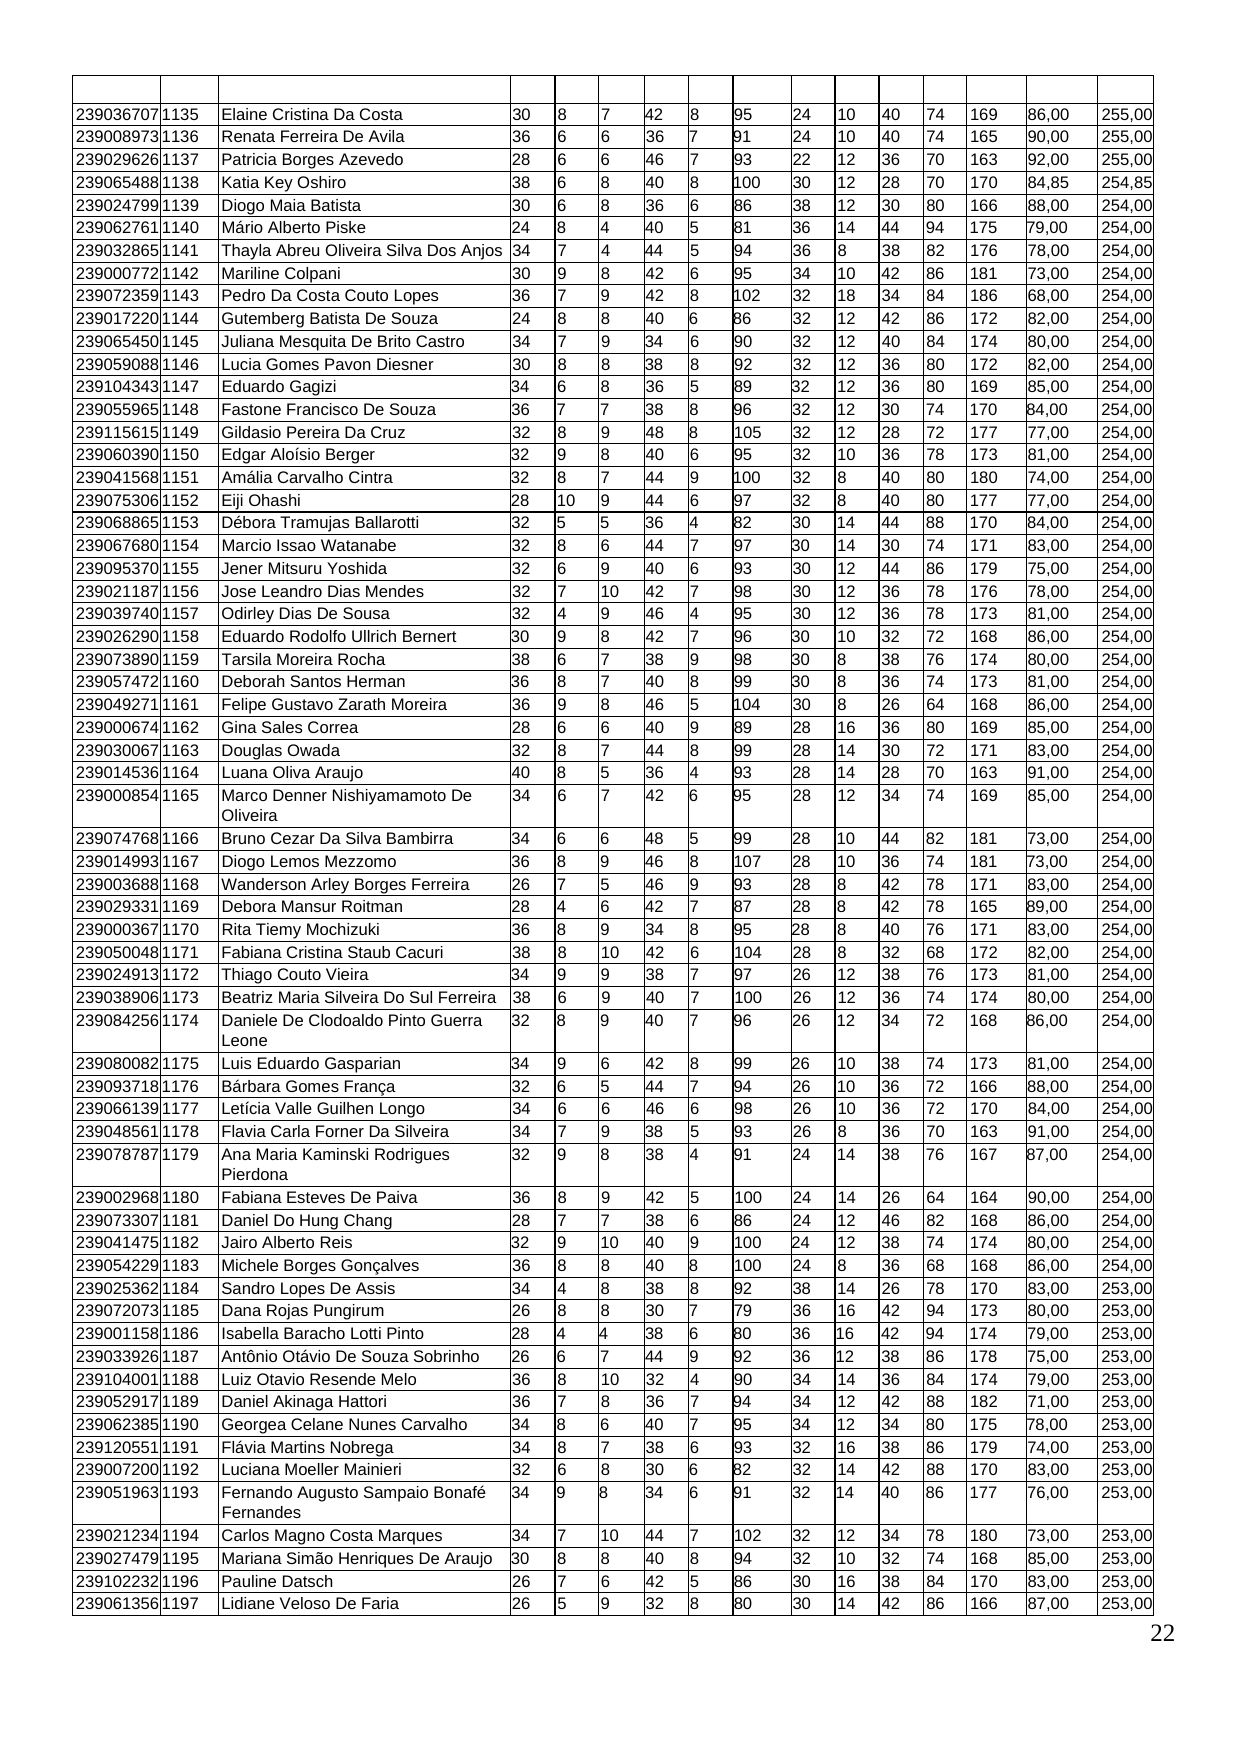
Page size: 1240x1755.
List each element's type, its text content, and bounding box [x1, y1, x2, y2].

table_cell 239104001 [73, 1369, 160, 1390]
table_cell 8 [836, 1255, 878, 1277]
table_cell 239001158 [73, 1323, 160, 1345]
table_cell 86 [734, 1571, 791, 1592]
table_cell 32 [511, 581, 554, 602]
table_cell Felipe Gustavo Zarath Moreira [219, 694, 510, 716]
table_cell 7 [599, 1346, 644, 1367]
table_cell 1189 [161, 1391, 218, 1413]
table_cell 254,00 [1098, 851, 1153, 872]
table_cell 6 [556, 126, 598, 148]
table_cell 26 [880, 694, 923, 716]
table_cell 5 [689, 217, 732, 239]
table_cell 76,00 [1027, 1482, 1097, 1524]
table_cell 9 [556, 1482, 598, 1524]
table_cell 80 [924, 467, 966, 489]
table_cell 84 [924, 1369, 966, 1390]
table_cell 1184 [161, 1278, 218, 1299]
table_cell 8 [556, 535, 598, 557]
table_cell Daniele De Clodoaldo Pinto Guerra Leone [219, 1010, 510, 1052]
table_cell 8 [599, 354, 644, 375]
table_cell 76 [924, 649, 966, 670]
table_cell 5 [556, 1593, 598, 1615]
table_cell 1138 [161, 172, 218, 193]
table_cell 239067680 [73, 535, 160, 557]
table_cell 163 [967, 762, 1026, 784]
table_cell 14 [836, 1187, 878, 1208]
table_cell 36 [511, 671, 554, 693]
table_cell 91 [734, 1482, 791, 1524]
table_cell 32 [792, 399, 834, 421]
table_cell 99 [734, 1053, 791, 1074]
table_cell 36 [511, 1369, 554, 1390]
table_cell Eiji Ohashi [219, 490, 510, 511]
table_cell 7 [556, 1391, 598, 1413]
table_cell 34 [511, 1414, 554, 1436]
table_cell 100 [734, 1232, 791, 1254]
table_cell 253,00 [1098, 1459, 1153, 1481]
table_cell 99 [734, 671, 791, 693]
table_cell 9 [689, 1346, 732, 1367]
table_cell 30 [880, 195, 923, 216]
table_cell 36 [880, 851, 923, 872]
table_cell 8 [556, 1369, 598, 1390]
table_cell 36 [511, 285, 554, 307]
table_cell 8 [599, 444, 644, 466]
table_cell 166 [967, 195, 1026, 216]
table_cell 6 [599, 1053, 644, 1074]
table_cell 44 [880, 558, 923, 579]
table_cell 254,85 [1098, 172, 1153, 193]
table_cell 12 [836, 172, 878, 193]
table_cell 73,00 [1027, 263, 1097, 284]
table_cell [924, 76, 966, 103]
table_cell 254,00 [1098, 195, 1153, 216]
table_cell 254,00 [1098, 740, 1153, 761]
table_cell 40 [645, 987, 688, 1009]
table_cell 5 [599, 513, 644, 534]
table_cell 4 [556, 1278, 598, 1299]
table_cell 168 [967, 694, 1026, 716]
table_cell 254,00 [1098, 896, 1153, 918]
table_cell 173 [967, 1300, 1026, 1322]
table_cell 8 [836, 671, 878, 693]
table_cell 169 [967, 785, 1026, 827]
table_cell 24 [511, 308, 554, 330]
table_cell 9 [689, 1232, 732, 1254]
table_cell 100 [734, 172, 791, 193]
table_cell 34 [511, 964, 554, 986]
table_cell 26 [511, 1571, 554, 1592]
table_cell 81 [734, 217, 791, 239]
table_cell 255,00 [1098, 104, 1153, 125]
table_cell 81,00 [1027, 444, 1097, 466]
table_cell 163 [967, 1121, 1026, 1143]
table_cell 239074768 [73, 828, 160, 850]
table_cell 254,00 [1098, 354, 1153, 375]
table_cell 92 [734, 1346, 791, 1367]
table_cell 80 [924, 354, 966, 375]
table_cell 30 [792, 172, 834, 193]
table_cell Jairo Alberto Reis [219, 1232, 510, 1254]
table_cell 1183 [161, 1255, 218, 1277]
table_cell 4 [556, 603, 598, 625]
table_cell 170 [967, 172, 1026, 193]
table_cell 42 [880, 1323, 923, 1345]
table_cell 239095370 [73, 558, 160, 579]
table_cell 239054229 [73, 1255, 160, 1277]
table_cell 36 [880, 603, 923, 625]
table_cell 175 [967, 217, 1026, 239]
table_cell 239073890 [73, 649, 160, 670]
table_cell 7 [556, 331, 598, 352]
table_cell Jose Leandro Dias Mendes [219, 581, 510, 602]
table_cell 254,00 [1098, 1098, 1153, 1120]
table_cell Edgar Aloísio Berger [219, 444, 510, 466]
table_cell 78 [924, 581, 966, 602]
table_cell 254,00 [1098, 490, 1153, 511]
table_cell 5 [689, 1121, 732, 1143]
table_cell 73,00 [1027, 828, 1097, 850]
table_cell 1192 [161, 1459, 218, 1481]
table_cell Luana Oliva Araujo [219, 762, 510, 784]
table_cell 170 [967, 399, 1026, 421]
table_cell 7 [599, 467, 644, 489]
table_cell 239050048 [73, 942, 160, 963]
table_cell 30 [880, 535, 923, 557]
table_cell 166 [967, 1593, 1026, 1615]
table_cell 93 [734, 558, 791, 579]
table_cell 168 [967, 1010, 1026, 1052]
table_cell 34 [880, 1525, 923, 1547]
table_cell 173 [967, 603, 1026, 625]
table_cell 12 [836, 1346, 878, 1367]
table_cell 165 [967, 126, 1026, 148]
table_cell 177 [967, 422, 1026, 443]
table_cell 8 [556, 308, 598, 330]
table_cell 34 [511, 1525, 554, 1547]
table_cell 28 [792, 717, 834, 738]
table_cell 93 [734, 762, 791, 784]
table_cell 96 [734, 399, 791, 421]
table_cell 4 [689, 1369, 732, 1390]
table_cell 80,00 [1027, 1232, 1097, 1254]
table_cell 6 [556, 1346, 598, 1367]
table_cell 8 [689, 1053, 732, 1074]
table_cell 4 [599, 1323, 644, 1345]
table_cell [599, 76, 644, 103]
table_cell 40 [645, 444, 688, 466]
table_cell 7 [689, 581, 732, 602]
table_cell 73,00 [1027, 1525, 1097, 1547]
table_cell 12 [836, 987, 878, 1009]
table_cell 239014993 [73, 851, 160, 872]
table_cell 73,00 [1027, 851, 1097, 872]
table_cell 83,00 [1027, 1278, 1097, 1299]
table_cell Pedro Da Costa Couto Lopes [219, 285, 510, 307]
table_cell 28 [792, 828, 834, 850]
table_cell 36 [880, 1076, 923, 1097]
table_cell Juliana Mesquita De Brito Castro [219, 331, 510, 352]
table_cell 1181 [161, 1210, 218, 1231]
table_cell 38 [880, 1437, 923, 1458]
table_cell 8 [689, 1548, 732, 1569]
table_cell 30 [645, 1459, 688, 1481]
table_cell 72 [924, 1076, 966, 1097]
table_cell 6 [689, 1323, 732, 1345]
table_cell Patricia Borges Azevedo [219, 149, 510, 171]
table_cell 30 [792, 603, 834, 625]
table_cell 30 [792, 1571, 834, 1592]
table_cell 36 [792, 1300, 834, 1322]
table_cell 180 [967, 1525, 1026, 1547]
table_cell Flávia Martins Nobrega [219, 1437, 510, 1458]
table_cell 182 [967, 1391, 1026, 1413]
table_cell 24 [792, 1210, 834, 1231]
table_cell 170 [967, 1459, 1026, 1481]
table_cell 10 [836, 1076, 878, 1097]
table_cell 174 [967, 1369, 1026, 1390]
table_cell Gildasio Pereira Da Cruz [219, 422, 510, 443]
table_cell 254,00 [1098, 1144, 1153, 1186]
table_cell 30 [792, 1593, 834, 1615]
table_cell 1182 [161, 1232, 218, 1254]
table_cell 6 [689, 1210, 732, 1231]
table_cell 32 [511, 422, 554, 443]
table_cell 254,00 [1098, 467, 1153, 489]
table_cell 8 [689, 354, 732, 375]
table_cell 38 [792, 1278, 834, 1299]
table_cell 10 [599, 942, 644, 963]
table_cell 5 [599, 762, 644, 784]
table_cell 7 [689, 626, 732, 648]
table_cell 88 [924, 1391, 966, 1413]
table_cell 90,00 [1027, 1187, 1097, 1208]
table_cell 40 [645, 1548, 688, 1569]
table_cell 239078787 [73, 1144, 160, 1186]
table_cell 68 [924, 1255, 966, 1277]
table_cell 174 [967, 987, 1026, 1009]
table_cell 239080082 [73, 1053, 160, 1074]
table_cell 8 [599, 626, 644, 648]
table_cell 8 [836, 874, 878, 895]
table_cell 253,00 [1098, 1548, 1153, 1569]
table_cell 6 [599, 126, 644, 148]
table_cell 86 [924, 558, 966, 579]
table_cell 98 [734, 1098, 791, 1120]
table_cell 176 [967, 240, 1026, 262]
table_cell 8 [689, 422, 732, 443]
table_cell 40 [880, 126, 923, 148]
table_cell 6 [599, 896, 644, 918]
table_cell Marcio Issao Watanabe [219, 535, 510, 557]
table_cell Mário Alberto Piske [219, 217, 510, 239]
table_cell 84 [924, 331, 966, 352]
table_cell Fabiana Cristina Staub Cacuri [219, 942, 510, 963]
table_cell 72 [924, 1098, 966, 1120]
table_cell 26 [511, 874, 554, 895]
table_cell 86 [734, 195, 791, 216]
table_cell [734, 76, 791, 103]
table_cell 1142 [161, 263, 218, 284]
table_cell 253,00 [1098, 1525, 1153, 1547]
table_cell 1140 [161, 217, 218, 239]
table_cell 32 [792, 1482, 834, 1524]
table_cell 30 [880, 740, 923, 761]
table_cell 74 [924, 851, 966, 872]
table_cell 239052917 [73, 1391, 160, 1413]
table_cell 34 [511, 240, 554, 262]
table_cell 7 [599, 104, 644, 125]
table_cell 78 [924, 1525, 966, 1547]
table_cell 166 [967, 1076, 1026, 1097]
table_cell 12 [836, 1414, 878, 1436]
table_cell 239021234 [73, 1525, 160, 1547]
table_cell 38 [511, 987, 554, 1009]
table_cell 239057472 [73, 671, 160, 693]
table_cell 5 [599, 874, 644, 895]
table_cell 6 [689, 263, 732, 284]
table_cell 1139 [161, 195, 218, 216]
table_cell 97 [734, 535, 791, 557]
table_cell 81,00 [1027, 1053, 1097, 1074]
table_cell 1170 [161, 919, 218, 941]
table_cell Thayla Abreu Oliveira Silva Dos Anjos [219, 240, 510, 262]
table_cell 40 [880, 919, 923, 941]
table_cell Diogo Lemos Mezzomo [219, 851, 510, 872]
table_cell 28 [880, 422, 923, 443]
table_cell 36 [880, 376, 923, 398]
table_cell 10 [836, 263, 878, 284]
table_cell 42 [645, 1053, 688, 1074]
table_cell 8 [599, 308, 644, 330]
table_cell Wanderson Arley Borges Ferreira [219, 874, 510, 895]
table_cell 6 [599, 535, 644, 557]
table_cell 254,00 [1098, 285, 1153, 307]
table_cell 8 [689, 104, 732, 125]
table_cell 28 [792, 851, 834, 872]
table_cell 239104343 [73, 376, 160, 398]
table_cell 44 [645, 535, 688, 557]
table_cell 32 [792, 354, 834, 375]
table_cell Flavia Carla Forner Da Silveira [219, 1121, 510, 1143]
table_cell 1191 [161, 1437, 218, 1458]
table_cell 93 [734, 1437, 791, 1458]
table_cell 34 [511, 1098, 554, 1120]
table_cell Eduardo Rodolfo Ullrich Bernert [219, 626, 510, 648]
table_cell 5 [689, 240, 732, 262]
table_cell 9 [599, 1187, 644, 1208]
table_cell 30 [511, 104, 554, 125]
table_cell 7 [689, 1076, 732, 1097]
table_cell 75,00 [1027, 1346, 1097, 1367]
table_cell 32 [511, 1232, 554, 1254]
table_cell 86 [924, 308, 966, 330]
table_cell 28 [880, 172, 923, 193]
table_cell 239049271 [73, 694, 160, 716]
table_cell 254,00 [1098, 1010, 1153, 1052]
table_cell 16 [836, 1571, 878, 1592]
table_cell 81,00 [1027, 671, 1097, 693]
table_cell 30 [792, 694, 834, 716]
table_cell 38 [511, 942, 554, 963]
table_cell 38 [645, 1144, 688, 1186]
table_cell 26 [792, 1076, 834, 1097]
table_cell 253,00 [1098, 1482, 1153, 1524]
table_cell 32 [792, 422, 834, 443]
table_cell 9 [689, 649, 732, 670]
table_cell 68,00 [1027, 285, 1097, 307]
table_cell 172 [967, 354, 1026, 375]
table_cell 105 [734, 422, 791, 443]
table_cell [161, 76, 218, 103]
table_cell 36 [511, 919, 554, 941]
table_cell 4 [599, 217, 644, 239]
table_cell 6 [599, 1414, 644, 1436]
table_cell 254,00 [1098, 987, 1153, 1009]
table_cell 4 [689, 1144, 732, 1186]
table_cell 79,00 [1027, 217, 1097, 239]
table_cell 36 [511, 126, 554, 148]
table_cell 94 [734, 1548, 791, 1569]
table_cell 174 [967, 649, 1026, 670]
table_cell 86 [924, 1593, 966, 1615]
table_cell 6 [556, 785, 598, 827]
table_cell 79,00 [1027, 1369, 1097, 1390]
table_cell 104 [734, 694, 791, 716]
table_cell 28 [880, 762, 923, 784]
table_cell 36 [511, 694, 554, 716]
table_cell 34 [511, 1121, 554, 1143]
table_cell 40 [645, 308, 688, 330]
table_cell 8 [556, 104, 598, 125]
table_cell 30 [511, 195, 554, 216]
table_cell 8 [599, 376, 644, 398]
table_cell 32 [880, 942, 923, 963]
table_cell 8 [689, 1593, 732, 1615]
table_cell 28 [792, 785, 834, 827]
table_cell 175 [967, 1414, 1026, 1436]
table_cell 84,00 [1027, 513, 1097, 534]
table_cell 88,00 [1027, 195, 1097, 216]
table_cell 72 [924, 740, 966, 761]
table_cell 26 [880, 1187, 923, 1208]
table_cell 100 [734, 987, 791, 1009]
table_cell 8 [556, 422, 598, 443]
table_cell 1185 [161, 1300, 218, 1322]
table_cell 26 [792, 1010, 834, 1052]
table_cell 1135 [161, 104, 218, 125]
table_cell 9 [599, 987, 644, 1009]
table_cell 76 [924, 964, 966, 986]
table_cell 5 [689, 1187, 732, 1208]
table_cell 171 [967, 919, 1026, 941]
table_cell 12 [836, 785, 878, 827]
table_cell 80 [734, 1323, 791, 1345]
table_cell 239072073 [73, 1300, 160, 1322]
table_cell 9 [599, 1010, 644, 1052]
table_cell 38 [511, 649, 554, 670]
table_cell 6 [556, 649, 598, 670]
table_cell 68 [924, 942, 966, 963]
table_cell [219, 76, 510, 103]
table_cell 8 [836, 649, 878, 670]
table_cell 40 [880, 467, 923, 489]
table_cell 32 [645, 1593, 688, 1615]
table_cell 174 [967, 1323, 1026, 1345]
table_cell 4 [689, 603, 732, 625]
table_cell 14 [836, 1278, 878, 1299]
table_cell 14 [836, 1593, 878, 1615]
table_cell Odirley Dias De Sousa [219, 603, 510, 625]
table_cell 239030067 [73, 740, 160, 761]
table_cell 44 [880, 217, 923, 239]
table_cell 1145 [161, 331, 218, 352]
table_cell 80 [924, 195, 966, 216]
table_cell 30 [792, 558, 834, 579]
table_cell 97 [734, 964, 791, 986]
table_cell 48 [645, 828, 688, 850]
table_cell 32 [511, 535, 554, 557]
table_cell [967, 76, 1026, 103]
table_cell 180 [967, 467, 1026, 489]
table_cell 42 [880, 308, 923, 330]
table_cell 38 [645, 964, 688, 986]
table_cell 9 [689, 467, 732, 489]
table_cell 70 [924, 149, 966, 171]
table_cell 239059088 [73, 354, 160, 375]
table_cell Sandro Lopes De Assis [219, 1278, 510, 1299]
table_cell [880, 76, 923, 103]
table_cell 30 [511, 354, 554, 375]
table_cell 84 [924, 285, 966, 307]
table_cell 34 [880, 1010, 923, 1052]
table_cell 239041475 [73, 1232, 160, 1254]
table_cell Elaine Cristina Da Costa [219, 104, 510, 125]
table_cell 42 [645, 581, 688, 602]
table_cell 85,00 [1027, 1548, 1097, 1569]
table_cell 239029331 [73, 896, 160, 918]
table_cell 94 [924, 1323, 966, 1345]
table_cell 38 [645, 1278, 688, 1299]
table_cell 34 [645, 1482, 688, 1524]
table_cell 34 [792, 1391, 834, 1413]
table_cell 38 [792, 195, 834, 216]
table_cell 34 [511, 1278, 554, 1299]
table_cell Fastone Francisco De Souza [219, 399, 510, 421]
table_cell 48 [645, 422, 688, 443]
table_cell 34 [511, 1437, 554, 1458]
table_cell 1167 [161, 851, 218, 872]
table_cell 82 [924, 240, 966, 262]
table_cell 28 [792, 896, 834, 918]
table_cell 12 [836, 581, 878, 602]
table_cell 239048561 [73, 1121, 160, 1143]
table_cell 253,00 [1098, 1391, 1153, 1413]
table_cell 88 [924, 1459, 966, 1481]
table_cell 8 [836, 240, 878, 262]
table_cell 5 [689, 376, 732, 398]
table_cell 7 [689, 987, 732, 1009]
table_cell 4 [556, 1323, 598, 1345]
table_cell 7 [556, 1210, 598, 1231]
table_cell 8 [836, 490, 878, 511]
table_cell 6 [556, 987, 598, 1009]
table_cell 26 [792, 1098, 834, 1120]
table_cell 239032865 [73, 240, 160, 262]
table_cell 1179 [161, 1144, 218, 1186]
table_cell 34 [511, 785, 554, 827]
table_cell [1098, 76, 1153, 103]
table_cell 82,00 [1027, 942, 1097, 963]
table_cell 6 [689, 444, 732, 466]
table_cell 34 [792, 1414, 834, 1436]
table_cell 36 [792, 1346, 834, 1367]
table_cell 164 [967, 1187, 1026, 1208]
table_cell 239000367 [73, 919, 160, 941]
table_cell 40 [645, 1414, 688, 1436]
table_cell 74 [924, 399, 966, 421]
table_cell 32 [511, 1144, 554, 1186]
table_cell 34 [511, 1053, 554, 1074]
table_cell 81,00 [1027, 964, 1097, 986]
table_cell 42 [645, 942, 688, 963]
table_cell 167 [967, 1144, 1026, 1186]
table_cell 1153 [161, 513, 218, 534]
table_cell 1156 [161, 581, 218, 602]
table_cell 36 [511, 851, 554, 872]
table_cell 64 [924, 694, 966, 716]
table_cell 7 [689, 964, 732, 986]
table_cell 1164 [161, 762, 218, 784]
table_cell 8 [599, 1391, 644, 1413]
table_cell 74 [924, 1232, 966, 1254]
table_cell 46 [645, 851, 688, 872]
table_cell 32 [792, 444, 834, 466]
table_cell 181 [967, 263, 1026, 284]
table_cell 7 [556, 399, 598, 421]
table_cell 46 [645, 1098, 688, 1120]
table_cell 7 [599, 671, 644, 693]
table_cell 7 [689, 1414, 732, 1436]
table_cell 7 [599, 740, 644, 761]
table_cell 7 [556, 1121, 598, 1143]
table_cell 82,00 [1027, 354, 1097, 375]
table_cell 8 [556, 1548, 598, 1569]
table_cell 24 [511, 217, 554, 239]
table_cell 7 [599, 649, 644, 670]
table_cell 93 [734, 1121, 791, 1143]
table_cell 6 [689, 1098, 732, 1120]
table_cell 74,00 [1027, 1437, 1097, 1458]
table_cell 255,00 [1098, 149, 1153, 171]
table_cell 92,00 [1027, 149, 1097, 171]
table_cell 40 [645, 671, 688, 693]
table_cell 8 [556, 1414, 598, 1436]
table_cell 36 [645, 513, 688, 534]
table_cell 1148 [161, 399, 218, 421]
table_cell 6 [556, 195, 598, 216]
table_cell 8 [556, 671, 598, 693]
table_cell 10 [599, 581, 644, 602]
table_cell 1178 [161, 1121, 218, 1143]
table_cell Bárbara Gomes França [219, 1076, 510, 1097]
table_cell Ana Maria Kaminski Rodrigues Pierdona [219, 1144, 510, 1186]
table_cell 239029626 [73, 149, 160, 171]
table_cell 254,00 [1098, 762, 1153, 784]
table_cell 254,00 [1098, 263, 1153, 284]
table_cell 1190 [161, 1414, 218, 1436]
table_cell 6 [556, 376, 598, 398]
table_cell 1160 [161, 671, 218, 693]
table_cell 12 [836, 964, 878, 986]
table_cell 1194 [161, 1525, 218, 1547]
table_cell 94 [734, 1076, 791, 1097]
table_cell 90 [734, 331, 791, 352]
table_cell 6 [556, 172, 598, 193]
table_cell 10 [836, 126, 878, 148]
table_cell 8 [599, 1255, 644, 1277]
table_cell 36 [792, 240, 834, 262]
table_cell 9 [556, 964, 598, 986]
table_cell 254,00 [1098, 581, 1153, 602]
table_cell 8 [556, 1300, 598, 1322]
table_cell 12 [836, 195, 878, 216]
table_cell 1159 [161, 649, 218, 670]
table_cell 169 [967, 717, 1026, 738]
table_cell 36 [645, 762, 688, 784]
table_cell 86,00 [1027, 1210, 1097, 1231]
table_cell 28 [511, 717, 554, 738]
table_cell 77,00 [1027, 422, 1097, 443]
table_cell 10 [836, 1548, 878, 1569]
table_cell 8 [689, 740, 732, 761]
table_cell 253,00 [1098, 1571, 1153, 1592]
table_cell 253,00 [1098, 1278, 1153, 1299]
table_cell 83,00 [1027, 535, 1097, 557]
table_cell 26 [792, 1121, 834, 1143]
table_cell 46 [645, 874, 688, 895]
table_cell 8 [689, 172, 732, 193]
table_cell 40 [645, 172, 688, 193]
table_cell 239033926 [73, 1346, 160, 1367]
table_cell 1161 [161, 694, 218, 716]
table_cell 86 [924, 263, 966, 284]
table_cell 44 [645, 1076, 688, 1097]
table_cell 7 [556, 285, 598, 307]
table_cell 254,00 [1098, 717, 1153, 738]
table_cell 9 [556, 1232, 598, 1254]
table_cell 86 [924, 1346, 966, 1367]
table_cell 7 [689, 896, 732, 918]
table_cell 12 [836, 1232, 878, 1254]
table_cell 38 [880, 1144, 923, 1186]
table_cell 254,00 [1098, 399, 1153, 421]
table_cell 5 [556, 513, 598, 534]
table_cell 30 [792, 535, 834, 557]
table_cell 46 [645, 694, 688, 716]
table_cell 12 [836, 149, 878, 171]
table_cell 42 [645, 285, 688, 307]
table_cell 253,00 [1098, 1593, 1153, 1615]
table_cell 173 [967, 964, 1026, 986]
table_cell 83,00 [1027, 740, 1097, 761]
table_cell 254,00 [1098, 1210, 1153, 1231]
table_cell 72 [924, 422, 966, 443]
table_cell 82 [734, 1459, 791, 1481]
table_cell 181 [967, 828, 1026, 850]
table_cell 5 [689, 828, 732, 850]
table_cell 96 [734, 1010, 791, 1052]
table_cell 36 [645, 1391, 688, 1413]
table_cell 6 [689, 558, 732, 579]
table_cell 168 [967, 1210, 1026, 1231]
table_cell 24 [792, 1232, 834, 1254]
table_cell 28 [792, 874, 834, 895]
table_cell 254,00 [1098, 513, 1153, 534]
table_cell 22 [792, 149, 834, 171]
table_cell Michele Borges Gonçalves [219, 1255, 510, 1277]
table_cell 36 [880, 671, 923, 693]
table_cell 8 [836, 896, 878, 918]
table_cell 42 [645, 1187, 688, 1208]
table_cell 30 [792, 671, 834, 693]
table_cell Beatriz Maria Silveira Do Sul Ferreira [219, 987, 510, 1009]
table_cell 171 [967, 874, 1026, 895]
table_cell 26 [792, 987, 834, 1009]
table_cell 14 [836, 762, 878, 784]
table_cell 6 [689, 785, 732, 827]
table_cell 80 [734, 1593, 791, 1615]
table_cell 9 [556, 1144, 598, 1186]
table_cell 4 [689, 762, 732, 784]
table_cell 1154 [161, 535, 218, 557]
table_cell 6 [689, 1437, 732, 1458]
table_cell 83,00 [1027, 919, 1097, 941]
table_cell Mariana Simão Henriques De Araujo [219, 1548, 510, 1569]
table_cell 36 [511, 1255, 554, 1277]
table_cell 78,00 [1027, 240, 1097, 262]
table_cell 34 [792, 263, 834, 284]
table_cell 1143 [161, 285, 218, 307]
table_cell 28 [792, 740, 834, 761]
table_cell 6 [556, 1098, 598, 1120]
table_cell 1168 [161, 874, 218, 895]
table_cell 8 [556, 354, 598, 375]
table_cell 1152 [161, 490, 218, 511]
table_cell 81,00 [1027, 603, 1097, 625]
table_cell 30 [792, 581, 834, 602]
table_cell Katia Key Oshiro [219, 172, 510, 193]
table_cell 254,00 [1098, 422, 1153, 443]
table_cell 94 [924, 1300, 966, 1322]
table_cell 90,00 [1027, 126, 1097, 148]
table_cell 1177 [161, 1098, 218, 1120]
table_cell 28 [511, 149, 554, 171]
table_cell 38 [645, 354, 688, 375]
table_cell 8 [556, 740, 598, 761]
table_cell 239065450 [73, 331, 160, 352]
table_cell 239036707 [73, 104, 160, 125]
table_cell 168 [967, 1255, 1026, 1277]
table_cell 28 [792, 762, 834, 784]
table_cell 32 [880, 1548, 923, 1569]
table_cell 91 [734, 1144, 791, 1186]
table_cell 32 [511, 513, 554, 534]
table_cell 9 [556, 263, 598, 284]
table_cell 26 [792, 1053, 834, 1074]
table_cell 42 [880, 263, 923, 284]
table_cell 28 [511, 1323, 554, 1345]
table_cell 85,00 [1027, 785, 1097, 827]
table_cell 239000854 [73, 785, 160, 827]
table_cell Georgea Celane Nunes Carvalho [219, 1414, 510, 1436]
table_cell 38 [880, 1571, 923, 1592]
table_cell 7 [599, 785, 644, 827]
table_cell 239120551 [73, 1437, 160, 1458]
table_cell 36 [792, 217, 834, 239]
table_cell 239024913 [73, 964, 160, 986]
table_cell [1027, 76, 1097, 103]
table_cell 30 [511, 263, 554, 284]
table_cell 89 [734, 376, 791, 398]
table_cell 239041568 [73, 467, 160, 489]
table_cell 6 [689, 331, 732, 352]
table_cell 32 [645, 1369, 688, 1390]
table_cell 10 [836, 828, 878, 850]
table_cell 8 [836, 919, 878, 941]
table_cell 9 [599, 331, 644, 352]
table_cell 44 [645, 240, 688, 262]
table_cell 36 [511, 1391, 554, 1413]
table_cell 254,00 [1098, 240, 1153, 262]
table_cell 40 [880, 490, 923, 511]
table_cell 254,00 [1098, 671, 1153, 693]
table_cell 8 [556, 942, 598, 963]
table_cell 5 [599, 1076, 644, 1097]
table_cell 253,00 [1098, 1300, 1153, 1322]
table_cell 1188 [161, 1369, 218, 1390]
table_cell [511, 76, 554, 103]
table_cell 239115615 [73, 422, 160, 443]
table_cell 30 [645, 1300, 688, 1322]
table_cell 7 [599, 1437, 644, 1458]
table_cell [689, 76, 732, 103]
table_cell 8 [556, 1187, 598, 1208]
table_cell 99 [734, 740, 791, 761]
table_cell 254,00 [1098, 1255, 1153, 1277]
table_cell 254,00 [1098, 535, 1153, 557]
table_cell 36 [511, 399, 554, 421]
table_cell 239060390 [73, 444, 160, 466]
table_cell 32 [880, 626, 923, 648]
table_cell 254,00 [1098, 626, 1153, 648]
table_cell 32 [792, 1548, 834, 1569]
table_cell 7 [556, 1571, 598, 1592]
table_cell 253,00 [1098, 1414, 1153, 1436]
table_cell 80 [924, 490, 966, 511]
table_cell 70 [924, 762, 966, 784]
table_cell 44 [645, 740, 688, 761]
table_cell 78 [924, 896, 966, 918]
table_cell 253,00 [1098, 1323, 1153, 1345]
table_cell 9 [599, 285, 644, 307]
table_cell 254,00 [1098, 1232, 1153, 1254]
table_cell 95 [734, 1414, 791, 1436]
table_cell 95 [734, 444, 791, 466]
table_cell 85,00 [1027, 376, 1097, 398]
table_cell 9 [556, 694, 598, 716]
table_cell 7 [689, 535, 732, 557]
table_cell 6 [556, 1459, 598, 1481]
table_cell 173 [967, 444, 1026, 466]
table_cell 12 [836, 558, 878, 579]
table_cell 1155 [161, 558, 218, 579]
table_cell 38 [880, 240, 923, 262]
table_cell 80,00 [1027, 331, 1097, 352]
table_cell 74 [924, 535, 966, 557]
table_cell 169 [967, 376, 1026, 398]
table_cell 95 [734, 603, 791, 625]
table_cell 84,00 [1027, 399, 1097, 421]
table_cell 254,00 [1098, 785, 1153, 827]
table_cell 9 [599, 964, 644, 986]
table_cell 80,00 [1027, 1300, 1097, 1322]
table_cell 32 [792, 490, 834, 511]
table_cell 24 [792, 1255, 834, 1277]
table_cell 239102232 [73, 1571, 160, 1592]
table_cell 8 [599, 195, 644, 216]
table_cell 174 [967, 1232, 1026, 1254]
table_cell 8 [599, 1482, 644, 1524]
table_cell 26 [880, 1278, 923, 1299]
table_cell 255,00 [1098, 126, 1153, 148]
table_cell 40 [645, 217, 688, 239]
table_cell 239051963 [73, 1482, 160, 1524]
table_cell 14 [836, 217, 878, 239]
table_cell 9 [599, 490, 644, 511]
table_cell 239065488 [73, 172, 160, 193]
table_cell Gutemberg Batista De Souza [219, 308, 510, 330]
table_cell 32 [792, 331, 834, 352]
table_cell 239021187 [73, 581, 160, 602]
table_cell 91 [734, 126, 791, 148]
table_cell 76 [924, 1144, 966, 1186]
table_cell 178 [967, 1346, 1026, 1367]
table_cell 254,00 [1098, 1076, 1153, 1097]
table_cell 8 [556, 919, 598, 941]
table_cell 28 [792, 942, 834, 963]
table_cell 42 [645, 104, 688, 125]
table_cell 32 [511, 558, 554, 579]
table_cell [792, 76, 834, 103]
table_cell Marco Denner Nishiyamamoto De Oliveira [219, 785, 510, 827]
table_cell 72 [924, 1010, 966, 1052]
table_cell 32 [511, 1459, 554, 1481]
table_cell 77,00 [1027, 490, 1097, 511]
table_cell 163 [967, 149, 1026, 171]
table_cell 254,00 [1098, 1121, 1153, 1143]
table_cell 239003688 [73, 874, 160, 895]
table_cell 78,00 [1027, 1414, 1097, 1436]
table_cell 85,00 [1027, 717, 1097, 738]
table_cell 10 [836, 104, 878, 125]
table_cell 44 [645, 1525, 688, 1547]
table_cell 239025362 [73, 1278, 160, 1299]
table_cell 14 [836, 740, 878, 761]
table_cell 42 [880, 896, 923, 918]
table_cell 87,00 [1027, 1593, 1097, 1615]
table_cell 169 [967, 104, 1026, 125]
table_cell 6 [689, 942, 732, 963]
table_cell 91,00 [1027, 762, 1097, 784]
table_cell Luciana Moeller Mainieri [219, 1459, 510, 1481]
table_cell 86,00 [1027, 1255, 1097, 1277]
table_cell 254,00 [1098, 919, 1153, 941]
table_cell 96 [734, 626, 791, 648]
table_cell 8 [556, 762, 598, 784]
table_cell 1180 [161, 1187, 218, 1208]
table_cell 93 [734, 874, 791, 895]
table_cell 40 [645, 1010, 688, 1052]
table_cell 36 [645, 126, 688, 148]
table_cell 30 [880, 399, 923, 421]
table_cell 83,00 [1027, 1459, 1097, 1481]
table_cell 177 [967, 490, 1026, 511]
table_cell 74 [924, 1053, 966, 1074]
table_cell 26 [511, 1300, 554, 1322]
table_cell 91,00 [1027, 1121, 1097, 1143]
table_cell 7 [556, 1525, 598, 1547]
table_cell 8 [836, 694, 878, 716]
table_cell 10 [599, 1232, 644, 1254]
table_cell 8 [556, 217, 598, 239]
table_cell 36 [792, 1323, 834, 1345]
table_cell 9 [599, 851, 644, 872]
table_cell 87,00 [1027, 1144, 1097, 1186]
table_cell 78 [924, 444, 966, 466]
table_cell 10 [599, 1369, 644, 1390]
table_cell 32 [792, 308, 834, 330]
table_cell 6 [556, 1076, 598, 1097]
table_cell 8 [689, 671, 732, 693]
table_cell 38 [880, 649, 923, 670]
table_cell 254,00 [1098, 444, 1153, 466]
table_cell 30 [792, 626, 834, 648]
table_cell 46 [645, 603, 688, 625]
table_cell 6 [556, 558, 598, 579]
table_cell 88,00 [1027, 1076, 1097, 1097]
table_cell 8 [599, 1144, 644, 1186]
table_cell 32 [511, 467, 554, 489]
table_cell 7 [599, 1210, 644, 1231]
table_cell 40 [880, 331, 923, 352]
table_cell 42 [880, 1391, 923, 1413]
table_cell 32 [792, 285, 834, 307]
table_cell 10 [836, 444, 878, 466]
table_cell 34 [645, 331, 688, 352]
table_cell 9 [599, 558, 644, 579]
table_cell 86,00 [1027, 1010, 1097, 1052]
table_cell 174 [967, 331, 1026, 352]
table_cell 4 [689, 513, 732, 534]
table_cell 9 [599, 603, 644, 625]
table_cell 239073307 [73, 1210, 160, 1231]
table_cell Antônio Otávio De Souza Sobrinho [219, 1346, 510, 1367]
table_cell 254,00 [1098, 331, 1153, 352]
table_cell 6 [556, 828, 598, 850]
table_cell 36 [880, 1098, 923, 1120]
table_cell 239008973 [73, 126, 160, 148]
table_cell 1174 [161, 1010, 218, 1052]
table_cell 40 [645, 558, 688, 579]
table_cell 32 [792, 376, 834, 398]
table_cell 1176 [161, 1076, 218, 1097]
table_cell 78,00 [1027, 581, 1097, 602]
table_cell 84,00 [1027, 1098, 1097, 1120]
table_cell 44 [645, 1346, 688, 1367]
table_cell [556, 76, 598, 103]
table_cell 83,00 [1027, 1571, 1097, 1592]
table_cell 239026290 [73, 626, 160, 648]
table_cell 100 [734, 1187, 791, 1208]
table_cell 28 [511, 1210, 554, 1231]
table_cell Lidiane Veloso De Faria [219, 1593, 510, 1615]
table_cell 44 [645, 467, 688, 489]
table_cell 239000772 [73, 263, 160, 284]
table_cell Eduardo Gagizi [219, 376, 510, 398]
table_cell 8 [599, 1300, 644, 1322]
table_cell 99 [734, 828, 791, 850]
table_cell 7 [689, 1391, 732, 1413]
table_cell 7 [599, 399, 644, 421]
table_cell 170 [967, 1278, 1026, 1299]
table_cell 239084256 [73, 1010, 160, 1052]
table_cell 42 [880, 1459, 923, 1481]
table_cell 7 [689, 1010, 732, 1052]
table_cell 177 [967, 1482, 1026, 1524]
table_cell 6 [689, 195, 732, 216]
table_cell 34 [880, 1414, 923, 1436]
table_cell 8 [836, 942, 878, 963]
table_cell 36 [645, 195, 688, 216]
table_cell 34 [880, 285, 923, 307]
table_cell Jener Mitsuru Yoshida [219, 558, 510, 579]
table_cell 254,00 [1098, 874, 1153, 895]
table_cell 72 [924, 626, 966, 648]
table_cell Daniel Do Hung Chang [219, 1210, 510, 1231]
table_cell Rita Tiemy Mochizuki [219, 919, 510, 941]
table_cell 32 [511, 603, 554, 625]
table_cell 14 [836, 1369, 878, 1390]
table_cell 80,00 [1027, 649, 1097, 670]
table_cell 8 [599, 1278, 644, 1299]
table_cell 9 [599, 1121, 644, 1143]
table_cell 12 [836, 1210, 878, 1231]
table_cell 179 [967, 1437, 1026, 1458]
table_cell 173 [967, 1053, 1026, 1074]
table_cell 6 [556, 149, 598, 171]
table_cell 42 [645, 896, 688, 918]
table_cell 12 [836, 354, 878, 375]
table_cell 1193 [161, 1482, 218, 1524]
table_cell 34 [880, 785, 923, 827]
table_cell 44 [645, 490, 688, 511]
table_cell 1136 [161, 126, 218, 148]
table_cell 46 [880, 1210, 923, 1231]
table_cell 239061356 [73, 1593, 160, 1615]
table_cell 100 [734, 1255, 791, 1277]
table_cell Mariline Colpani [219, 263, 510, 284]
table_cell 4 [599, 240, 644, 262]
table_cell 6 [689, 1459, 732, 1481]
table_cell 9 [556, 626, 598, 648]
table_cell 12 [836, 1525, 878, 1547]
table_cell 254,00 [1098, 558, 1153, 579]
table_cell Letícia Valle Guilhen Longo [219, 1098, 510, 1120]
table_cell 254,00 [1098, 649, 1153, 670]
table_cell 239093718 [73, 1076, 160, 1097]
table_cell 94 [734, 240, 791, 262]
table_cell 89,00 [1027, 896, 1097, 918]
table_cell 239039740 [73, 603, 160, 625]
table_cell 34 [645, 919, 688, 941]
table_cell 84,85 [1027, 172, 1097, 193]
table_cell 12 [836, 603, 878, 625]
table_cell 8 [689, 399, 732, 421]
table_cell 38 [645, 1437, 688, 1458]
table_cell 1196 [161, 1571, 218, 1592]
table_cell 254,00 [1098, 603, 1153, 625]
table_cell 26 [511, 1346, 554, 1367]
table_cell 1151 [161, 467, 218, 489]
table_cell 86 [734, 1210, 791, 1231]
table_cell 173 [967, 671, 1026, 693]
table_cell 80 [924, 1414, 966, 1436]
table_cell Deborah Santos Herman [219, 671, 510, 693]
table_cell 8 [556, 467, 598, 489]
table_cell 7 [556, 581, 598, 602]
table_cell 16 [836, 1323, 878, 1345]
table_cell 86 [924, 1437, 966, 1458]
table_cell 74 [924, 126, 966, 148]
table_cell [73, 76, 160, 103]
table_cell 12 [836, 308, 878, 330]
table_cell 1172 [161, 964, 218, 986]
table_cell 42 [880, 874, 923, 895]
table_cell 95 [734, 263, 791, 284]
table_cell 38 [645, 1121, 688, 1143]
table_cell 34 [511, 828, 554, 850]
table_cell [645, 76, 688, 103]
table_cell 7 [556, 240, 598, 262]
table_cell Luiz Otavio Resende Melo [219, 1369, 510, 1390]
table_cell Fernando Augusto Sampaio Bonafé Fernandes [219, 1482, 510, 1524]
table_cell 1141 [161, 240, 218, 262]
table_cell 95 [734, 785, 791, 827]
table_cell 38 [880, 1346, 923, 1367]
table_cell 36 [511, 1187, 554, 1208]
table_cell 95 [734, 104, 791, 125]
table_cell 6 [599, 1571, 644, 1592]
table_cell 239002968 [73, 1187, 160, 1208]
table_cell 86,00 [1027, 626, 1097, 648]
table_cell 88 [924, 513, 966, 534]
table_cell Amália Carvalho Cintra [219, 467, 510, 489]
table_cell 1162 [161, 717, 218, 738]
table_cell 168 [967, 1548, 1026, 1569]
table_cell Carlos Magno Costa Marques [219, 1525, 510, 1547]
table_cell Dana Rojas Pungirum [219, 1300, 510, 1322]
table_cell 6 [556, 717, 598, 738]
table_cell 86,00 [1027, 694, 1097, 716]
table_cell 26 [792, 964, 834, 986]
table_cell 14 [836, 1144, 878, 1186]
table_cell 42 [880, 1593, 923, 1615]
table_cell 36 [880, 1255, 923, 1277]
table_cell 32 [511, 444, 554, 466]
table_cell 254,00 [1098, 694, 1153, 716]
table_cell 78 [924, 1278, 966, 1299]
table_cell 38 [880, 1053, 923, 1074]
table_cell 8 [599, 1459, 644, 1481]
table_cell 7 [689, 126, 732, 148]
table_cell 86,00 [1027, 104, 1097, 125]
table_cell 32 [792, 1459, 834, 1481]
table_cell 34 [511, 1482, 554, 1524]
table_cell 1163 [161, 740, 218, 761]
table_cell 82 [924, 1210, 966, 1231]
table_cell 30 [792, 649, 834, 670]
table_cell 38 [645, 399, 688, 421]
table_cell 76 [924, 919, 966, 941]
table_cell 36 [880, 354, 923, 375]
table_cell 239062761 [73, 217, 160, 239]
table_cell 165 [967, 896, 1026, 918]
table_cell 1158 [161, 626, 218, 648]
table_cell 7 [689, 1525, 732, 1547]
table_cell 34 [511, 331, 554, 352]
table_cell 100 [734, 467, 791, 489]
table_cell 10 [556, 490, 598, 511]
table_cell 254,00 [1098, 1053, 1153, 1074]
table_cell 74 [924, 785, 966, 827]
table_cell 80 [924, 376, 966, 398]
table_cell 8 [556, 1255, 598, 1277]
table_cell 36 [880, 149, 923, 171]
table_cell 179 [967, 558, 1026, 579]
table_cell 86 [734, 308, 791, 330]
table_cell 24 [792, 104, 834, 125]
table_cell Tarsila Moreira Rocha [219, 649, 510, 670]
table_cell 74 [924, 987, 966, 1009]
table_cell 94 [924, 217, 966, 239]
table_cell 171 [967, 740, 1026, 761]
table_cell 6 [599, 149, 644, 171]
table_cell 9 [599, 422, 644, 443]
table_cell 74 [924, 1548, 966, 1569]
table_cell 98 [734, 649, 791, 670]
table_cell 172 [967, 942, 1026, 963]
table_cell 1144 [161, 308, 218, 330]
table_cell 9 [689, 717, 732, 738]
table_cell 1187 [161, 1346, 218, 1367]
table_cell 36 [880, 717, 923, 738]
table_cell 5 [689, 694, 732, 716]
table_cell Isabella Baracho Lotti Pinto [219, 1323, 510, 1345]
table_cell 80,00 [1027, 987, 1097, 1009]
table_cell 38 [880, 964, 923, 986]
table_cell 1165 [161, 785, 218, 827]
table_cell 239027479 [73, 1548, 160, 1569]
table_cell 36 [880, 1121, 923, 1143]
table_cell 79,00 [1027, 1323, 1097, 1345]
table_cell 1166 [161, 828, 218, 850]
table_cell 1173 [161, 987, 218, 1009]
table_cell 18 [836, 285, 878, 307]
table_cell 7 [556, 874, 598, 895]
table_cell Lucia Gomes Pavon Diesner [219, 354, 510, 375]
table_cell 239000674 [73, 717, 160, 738]
table_cell 8 [556, 1437, 598, 1458]
table_cell 87 [734, 896, 791, 918]
table_cell 82 [734, 513, 791, 534]
table_cell 1169 [161, 896, 218, 918]
table_cell 79 [734, 1300, 791, 1322]
table_cell 12 [836, 376, 878, 398]
table_cell 40 [880, 1482, 923, 1524]
table_cell 24 [792, 1144, 834, 1186]
table_cell 36 [880, 1369, 923, 1390]
table_cell 14 [836, 1482, 878, 1524]
table_cell 42 [645, 1571, 688, 1592]
table_cell 107 [734, 851, 791, 872]
table_cell 28 [511, 896, 554, 918]
table_cell 40 [645, 1255, 688, 1277]
table_cell 78 [924, 874, 966, 895]
table_cell 38 [880, 1232, 923, 1254]
table_cell Renata Ferreira De Avila [219, 126, 510, 148]
table_cell 254,00 [1098, 308, 1153, 330]
table_cell 86 [924, 1482, 966, 1524]
table_cell 97 [734, 490, 791, 511]
table_cell 38 [645, 649, 688, 670]
table_cell 28 [792, 919, 834, 941]
table_cell 239038906 [73, 987, 160, 1009]
table_cell 32 [792, 1437, 834, 1458]
table_cell 95 [734, 919, 791, 941]
table_cell 30 [511, 626, 554, 648]
table_cell 42 [645, 785, 688, 827]
table_cell 32 [511, 740, 554, 761]
table_cell 74,00 [1027, 467, 1097, 489]
table_cell 38 [645, 1323, 688, 1345]
table_cell Daniel Akinaga Hattori [219, 1391, 510, 1413]
table_cell 12 [836, 1391, 878, 1413]
table_cell 1147 [161, 376, 218, 398]
table_cell 44 [880, 513, 923, 534]
table_cell 170 [967, 513, 1026, 534]
table_cell 6 [689, 1482, 732, 1524]
table_cell 14 [836, 535, 878, 557]
table_cell 12 [836, 422, 878, 443]
table_cell Thiago Couto Vieira [219, 964, 510, 986]
table_cell 8 [556, 851, 598, 872]
table_cell 80 [924, 717, 966, 738]
table_cell 42 [880, 1300, 923, 1322]
table_cell 181 [967, 851, 1026, 872]
table_cell 239066139 [73, 1098, 160, 1120]
table_cell 171 [967, 535, 1026, 557]
table_cell 1149 [161, 422, 218, 443]
table_cell 24 [792, 126, 834, 148]
table_cell 9 [599, 1593, 644, 1615]
table_cell 32 [511, 1076, 554, 1097]
table_cell 253,00 [1098, 1346, 1153, 1367]
table_cell 170 [967, 1098, 1026, 1120]
table_cell 254,00 [1098, 942, 1153, 963]
table_cell 89 [734, 717, 791, 738]
table_cell 254,00 [1098, 828, 1153, 850]
table_cell Gina Sales Correa [219, 717, 510, 738]
table_cell 168 [967, 626, 1026, 648]
table_cell 1146 [161, 354, 218, 375]
table_cell 64 [924, 1187, 966, 1208]
table_cell 40 [645, 1232, 688, 1254]
table_cell 6 [689, 490, 732, 511]
table_cell 10 [836, 851, 878, 872]
table_cell 4 [556, 896, 598, 918]
table_cell 10 [836, 626, 878, 648]
table_cell 40 [880, 104, 923, 125]
table_cell 78 [924, 603, 966, 625]
table_cell Diogo Maia Batista [219, 195, 510, 216]
table_cell 70 [924, 1121, 966, 1143]
table_cell 36 [880, 581, 923, 602]
table_cell 172 [967, 308, 1026, 330]
table_cell 254,00 [1098, 1187, 1153, 1208]
table_cell 38 [645, 1210, 688, 1231]
table_cell 1195 [161, 1548, 218, 1569]
table_cell 42 [645, 626, 688, 648]
table_cell 239062385 [73, 1414, 160, 1436]
table_cell 239068865 [73, 513, 160, 534]
table_cell 1197 [161, 1593, 218, 1615]
table_cell 40 [511, 762, 554, 784]
table_cell 7 [689, 149, 732, 171]
table_cell 92 [734, 354, 791, 375]
table_cell 34 [792, 1369, 834, 1390]
table_cell 32 [792, 467, 834, 489]
table_cell 6 [599, 1098, 644, 1120]
table_cell 239007200 [73, 1459, 160, 1481]
table_cell 9 [556, 1053, 598, 1074]
table_cell 36 [880, 444, 923, 466]
table_cell 92 [734, 1278, 791, 1299]
table_cell 40 [645, 717, 688, 738]
table_cell 186 [967, 285, 1026, 307]
table_cell 253,00 [1098, 1369, 1153, 1390]
table_cell 102 [734, 1525, 791, 1547]
table_cell 30 [792, 513, 834, 534]
table_cell Pauline Datsch [219, 1571, 510, 1592]
table_cell 12 [836, 331, 878, 352]
table_cell 84 [924, 1571, 966, 1592]
table_cell 8 [689, 919, 732, 941]
table_cell 38 [511, 172, 554, 193]
table_cell 7 [689, 1300, 732, 1322]
table_cell 1186 [161, 1323, 218, 1345]
table_cell 8 [599, 694, 644, 716]
table_cell 12 [836, 399, 878, 421]
table_cell 8 [599, 263, 644, 284]
table_cell 1150 [161, 444, 218, 466]
table_cell 30 [511, 1548, 554, 1569]
table_cell 8 [556, 1010, 598, 1052]
table_cell 6 [689, 308, 732, 330]
table_cell 24 [792, 1187, 834, 1208]
table_cell 6 [599, 717, 644, 738]
table_cell 8 [836, 1121, 878, 1143]
table_cell 1137 [161, 149, 218, 171]
table_cell 90 [734, 1369, 791, 1390]
table_cell 74 [924, 671, 966, 693]
table_cell 8 [689, 1278, 732, 1299]
table_cell 239075306 [73, 490, 160, 511]
table_cell 239072359 [73, 285, 160, 307]
table_cell 254,00 [1098, 376, 1153, 398]
table_cell 1175 [161, 1053, 218, 1074]
table_cell 9 [556, 444, 598, 466]
table_cell 36 [645, 376, 688, 398]
table_cell 239014536 [73, 762, 160, 784]
table_cell Bruno Cezar Da Silva Bambirra [219, 828, 510, 850]
table_cell 8 [836, 467, 878, 489]
table_cell 10 [836, 1098, 878, 1120]
table_cell [836, 76, 878, 103]
table_cell 10 [599, 1525, 644, 1547]
table_cell Fabiana Esteves De Paiva [219, 1187, 510, 1208]
table_cell 14 [836, 513, 878, 534]
table_cell 8 [689, 851, 732, 872]
table_cell 9 [689, 874, 732, 895]
table_cell 74 [924, 104, 966, 125]
table_cell 94 [734, 1391, 791, 1413]
table_cell 1157 [161, 603, 218, 625]
table_cell Douglas Owada [219, 740, 510, 761]
table_cell 75,00 [1027, 558, 1097, 579]
table_cell 82 [924, 828, 966, 850]
table_cell 16 [836, 717, 878, 738]
table_cell 32 [511, 1010, 554, 1052]
table_cell 16 [836, 1300, 878, 1322]
table_cell 71,00 [1027, 1391, 1097, 1413]
table_cell 32 [792, 1525, 834, 1547]
table_cell 254,00 [1098, 217, 1153, 239]
table_cell 239055965 [73, 399, 160, 421]
table_cell 239024799 [73, 195, 160, 216]
table_cell Débora Tramujas Ballarotti [219, 513, 510, 534]
table_cell 36 [880, 987, 923, 1009]
table_cell 83,00 [1027, 874, 1097, 895]
table_cell 44 [880, 828, 923, 850]
table_cell 5 [689, 1571, 732, 1592]
table_cell 98 [734, 581, 791, 602]
table_cell 46 [645, 149, 688, 171]
table_cell 82,00 [1027, 308, 1097, 330]
table_cell 9 [599, 919, 644, 941]
table_cell 104 [734, 942, 791, 963]
table_cell 10 [836, 1053, 878, 1074]
table_cell 6 [599, 828, 644, 850]
table_cell 239017220 [73, 308, 160, 330]
table_cell Debora Mansur Roitman [219, 896, 510, 918]
table_cell 42 [645, 263, 688, 284]
table_cell 26 [511, 1593, 554, 1615]
table_cell 16 [836, 1437, 878, 1458]
table_cell Luis Eduardo Gasparian [219, 1053, 510, 1074]
table_cell 8 [599, 1548, 644, 1569]
table_cell 93 [734, 149, 791, 171]
table_cell 8 [689, 285, 732, 307]
table_cell 28 [511, 490, 554, 511]
table_cell 70 [924, 172, 966, 193]
table_cell 14 [836, 1459, 878, 1481]
table_cell 176 [967, 581, 1026, 602]
table_cell 102 [734, 285, 791, 307]
table_cell 8 [599, 172, 644, 193]
table_cell 170 [967, 1571, 1026, 1592]
table_cell 253,00 [1098, 1437, 1153, 1458]
table_cell 1171 [161, 942, 218, 963]
table_cell 254,00 [1098, 964, 1153, 986]
table_cell 34 [511, 376, 554, 398]
table_cell 12 [836, 1010, 878, 1052]
table_cell 8 [689, 1255, 732, 1277]
